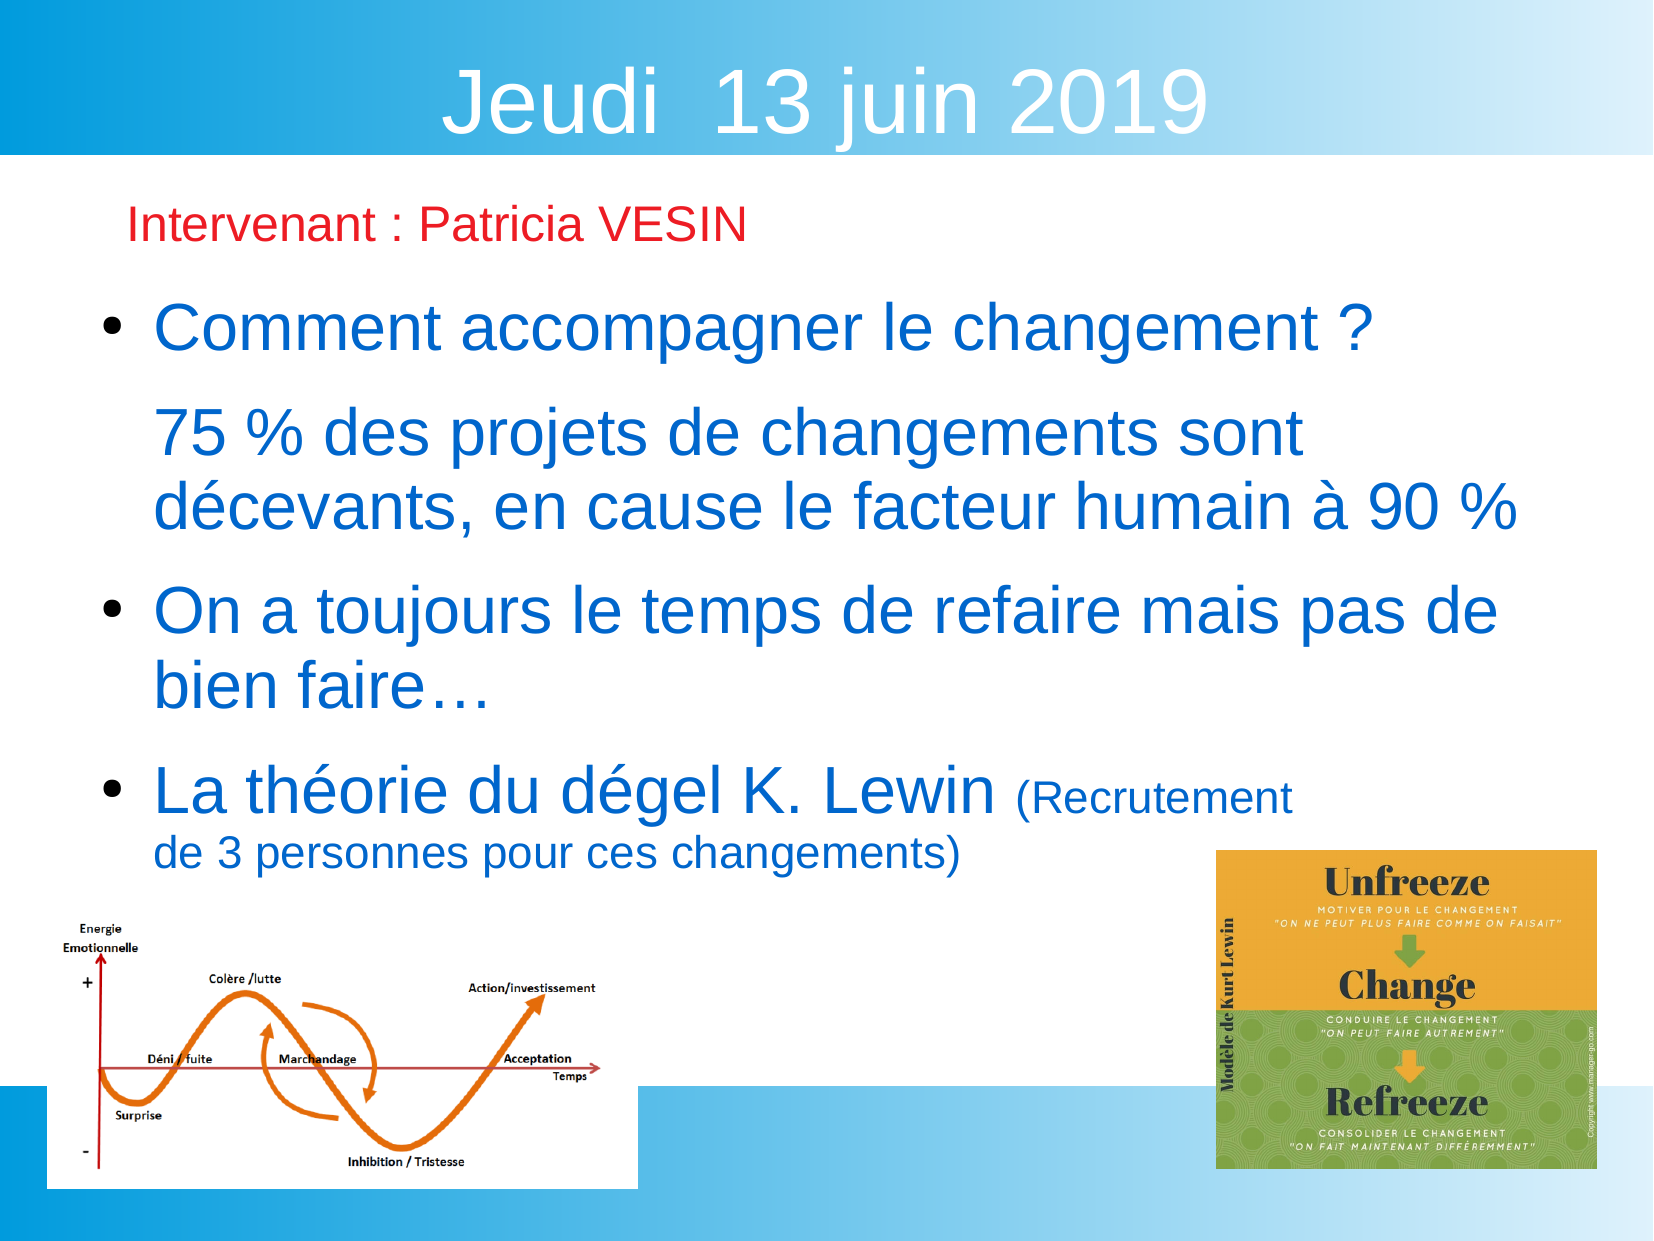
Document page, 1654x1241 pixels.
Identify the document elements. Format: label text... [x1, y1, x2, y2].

text_box Intervenant : Patricia VESIN [111, 188, 778, 260]
list Comment accompagner le changement ? 75 % des projets de changements sont décevants, en cause le facteur humain à 90 % On a toujours le temps de refaire mais pas de bien faire… La théorie du dégel K. Lewin (Recrutement de 3 personnes pour ces changements) [82, 290, 1571, 1010]
picture [1216, 850, 1597, 1169]
picture [47, 909, 638, 1241]
title Jeudi 13 juin 2019 [82, 49, 1571, 155]
